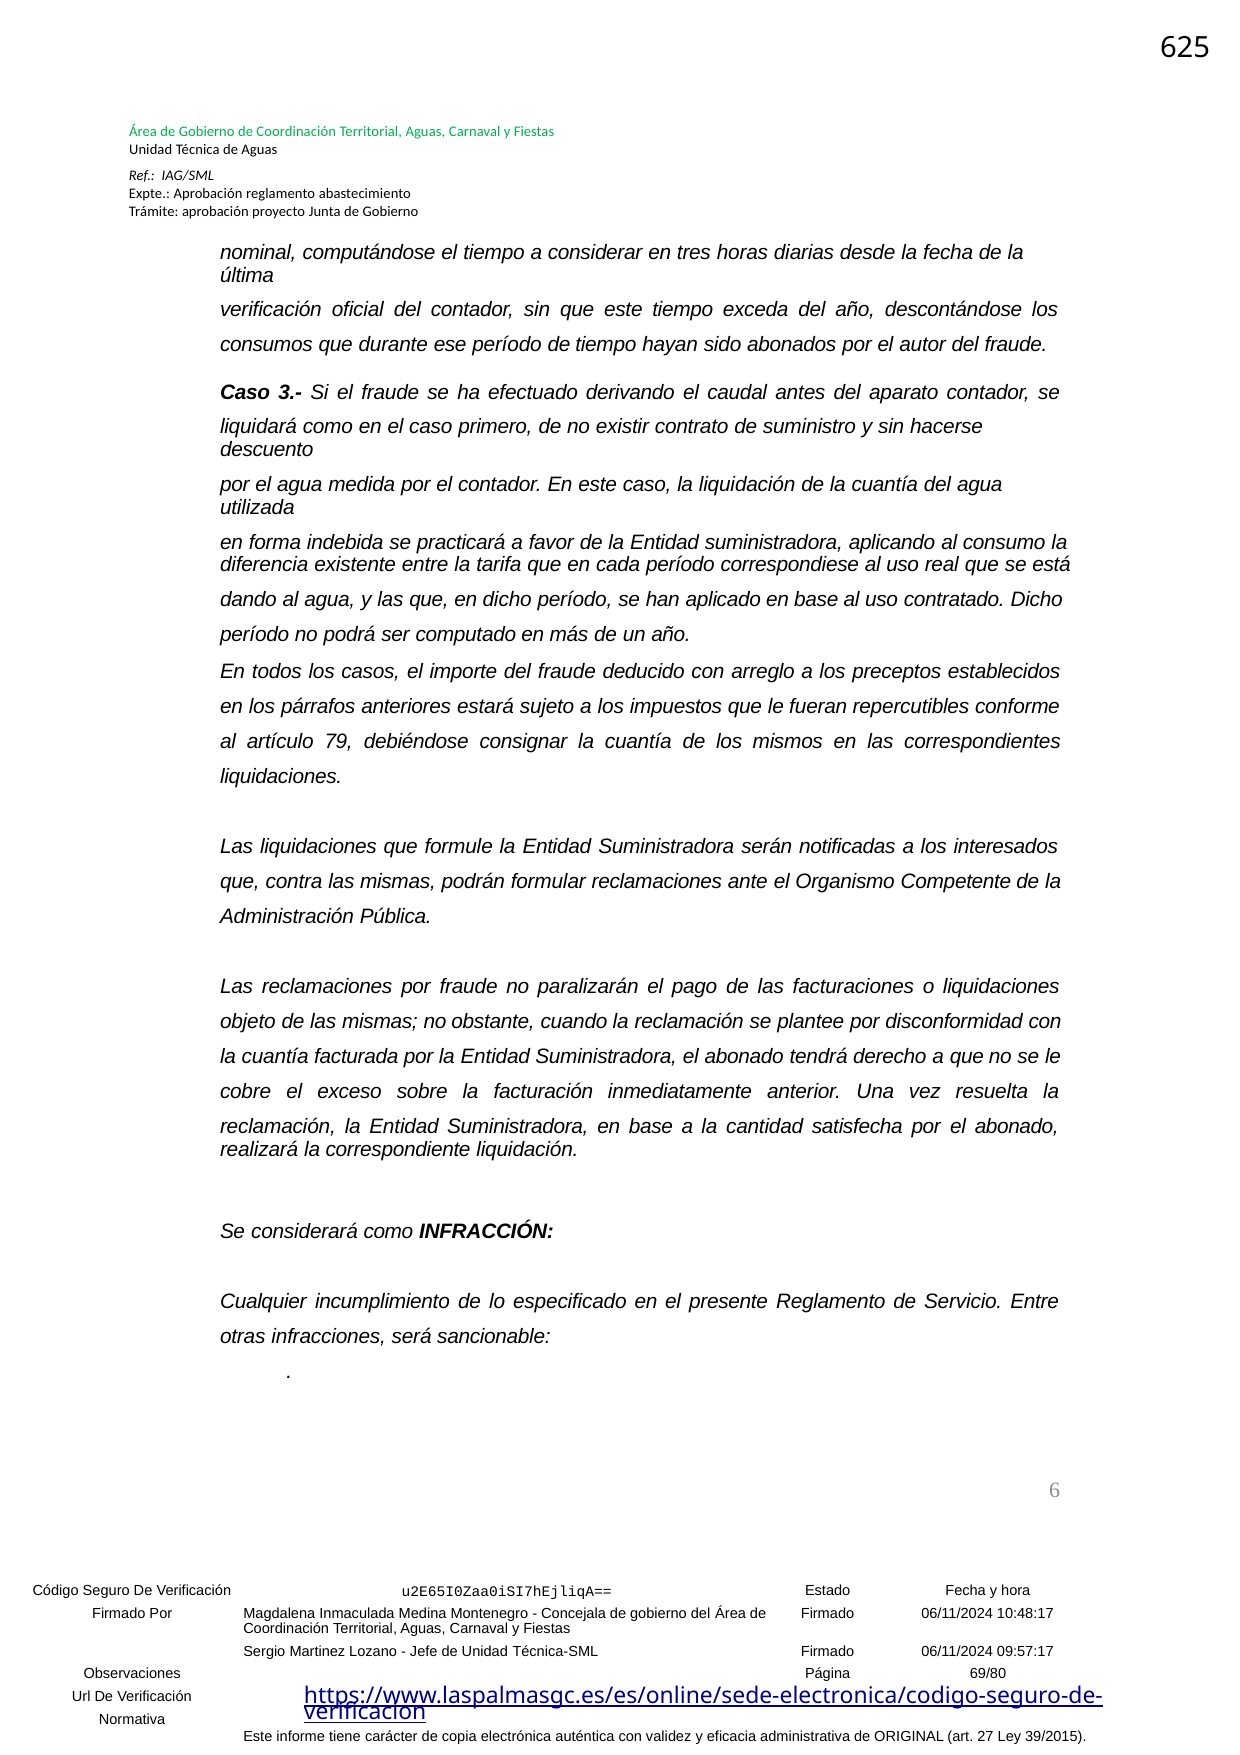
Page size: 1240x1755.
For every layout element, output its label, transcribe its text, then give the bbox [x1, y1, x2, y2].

text verificación oficial del contador, sin que este tiempo exceda del año, descontándose los [220, 299, 1081, 321]
text Caso 3.- Si el fraude se ha efectuado derivando el caudal antes del aparato contador, se [220, 381, 1081, 404]
text 06/11/2024 10:48:17 [921, 1606, 1077, 1622]
text Unidad Técnica de Aguas [129, 140, 581, 158]
text Fecha y hora [945, 1583, 1052, 1599]
text Firmado [801, 1606, 876, 1622]
text Código Seguro De Verificación [32, 1583, 257, 1599]
text Normativa [99, 1712, 214, 1728]
text 6 [1049, 1478, 1085, 1502]
text consumos que durante ese período de tiempo hayan sido abonados por el autor del fraude. [220, 334, 1081, 356]
text Trámite: aprobación proyecto Junta de Gobierno [129, 202, 446, 219]
text período no podrá ser computado en más de un año. [220, 623, 1081, 646]
text objeto de las mismas; no obstante, cuando la reclamación se plantee por disconformidad con [220, 1011, 1081, 1033]
text Ref.: IAG/SML [129, 165, 446, 183]
text En todos los casos, el importe del fraude deducido con arreglo a los preceptos establecidos [220, 661, 1081, 683]
text en forma indebida se practicará a favor de la Entidad suministradora, aplicando al consumo la [220, 531, 1081, 554]
text Url De Verificación [72, 1689, 214, 1705]
text Se considerará como INFRACCIÓN: [220, 1221, 576, 1243]
text reclamación, la Entidad Suministradora, en base a la cantidad satisfecha por el abonado, [220, 1115, 1081, 1138]
text nominal, computándose el tiempo a considerar en tres horas diarias desde la fecha de la última [220, 241, 1081, 287]
text 3 [1085, 1478, 1096, 1502]
text https://www.laspalmasgc.es/es/online/sede-electronica/codigo-seguro-de-verificacion [304, 1690, 1113, 1723]
text Este informe tiene carácter de copia electrónica auténtica con validez y eficacia administrativa de ORIGINAL (art. 27 Ley 39/2015). [243, 1728, 1113, 1744]
text que, contra las mismas, podrán formular reclamaciones ante el Organismo Competente de la [220, 871, 1081, 893]
text Administración Pública. [220, 906, 1081, 928]
text 69/80 [969, 1666, 1077, 1682]
text liquidará como en el caso primero, de no existir contrato de suministro y sin hacerse descuento [220, 416, 1081, 461]
text Firmado [801, 1643, 876, 1659]
text liquidaciones. [220, 766, 1081, 788]
text Estado [805, 1583, 872, 1599]
text u2E65I0Zaa0iSI7hEjliqA== [401, 1584, 636, 1600]
text Las reclamaciones por fraude no paralizarán el pago de las facturaciones o liquidaciones [220, 976, 1081, 998]
text cobre el exceso sobre la facturación inmediatamente anterior. Una vez resuelta la [220, 1080, 1081, 1103]
text Cualquier incumplimiento de lo especificado en el presente Reglamento de Servicio. Entre [220, 1290, 1081, 1313]
text . [286, 1360, 574, 1383]
text Magdalena Inmaculada Medina Montenegro - Concejala de gobierno del Área de [243, 1606, 791, 1622]
text 06/11/2024 09:57:17 [921, 1643, 1077, 1659]
text Observaciones [83, 1666, 214, 1682]
text Coordinación Territorial, Aguas, Carnaval y Fiestas [243, 1622, 791, 1636]
text Página [805, 1666, 876, 1682]
text por el agua medida por el contador. En este caso, la liquidación de la cuantía del agua utilizada [220, 473, 1081, 519]
text Sergio Martinez Lozano - Jefe de Unidad Técnica-SML [243, 1643, 623, 1659]
text diferencia existente entre la tarifa que en cada período correspondiese al uso real que se está [220, 554, 1081, 576]
text en los párrafos anteriores estará sujeto a los impuestos que le fueran repercutibles conforme [220, 696, 1081, 718]
text otras infracciones, será sancionable: [220, 1325, 574, 1348]
text al artículo 79, debiéndose consignar la cuantía de los mismos en las correspondientes [220, 731, 1081, 753]
text Área de Gobierno de Coordinación Territorial, Aguas, Carnaval y Fiestas [129, 122, 581, 140]
text 625 [1160, 31, 1233, 64]
text Expte.: Aprobación reglamento abastecimiento [129, 183, 446, 202]
text Firmado Por [92, 1606, 243, 1622]
text dando al agua, y las que, en dicho período, se han aplicado en base al uso contratado. Dicho [220, 589, 1081, 611]
text la cuantía facturada por la Entidad Suministradora, el abonado tendrá derecho a que no se le [220, 1045, 1081, 1068]
text Las liquidaciones que formule la Entidad Suministradora serán notificadas a los interesados [220, 836, 1081, 858]
text realizará la correspondiente liquidación. [220, 1138, 1081, 1161]
